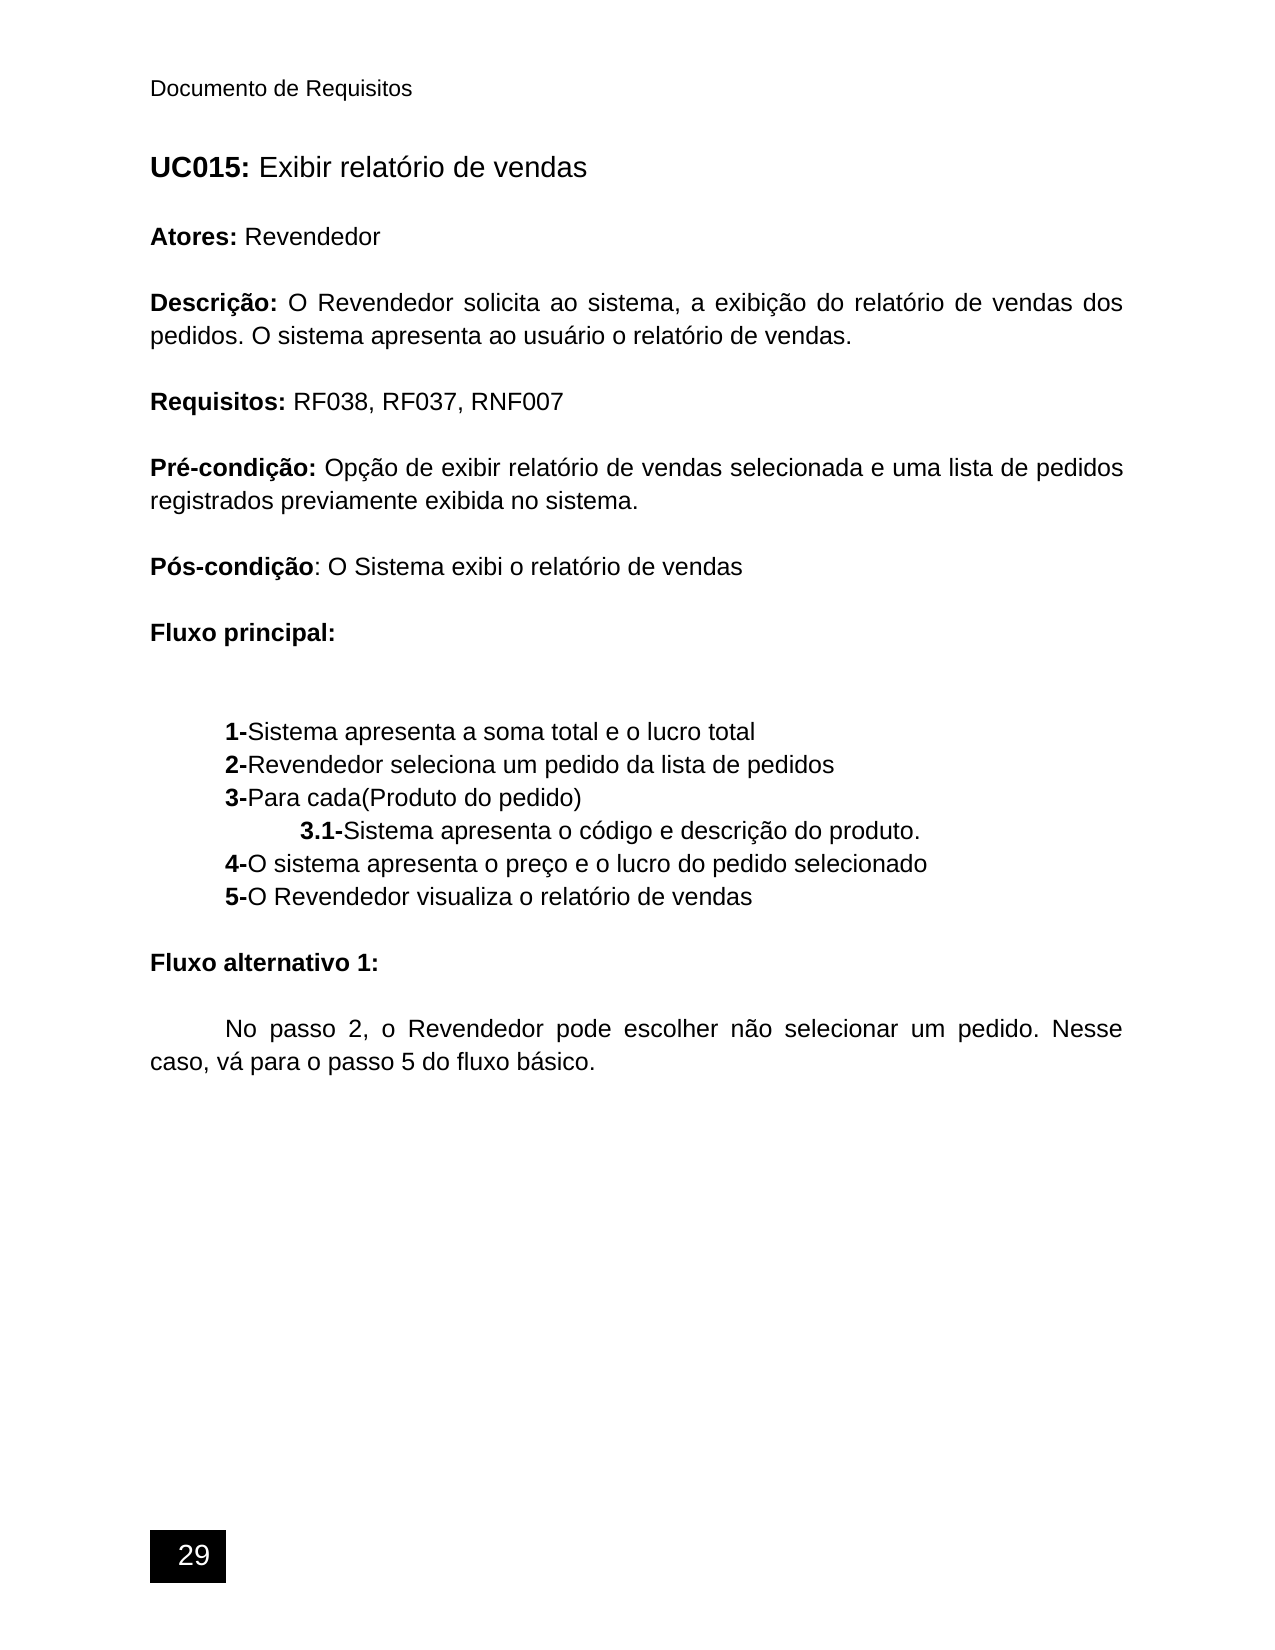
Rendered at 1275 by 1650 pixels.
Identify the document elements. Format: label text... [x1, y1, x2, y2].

text 2-Revendedor seleciona um pedido da lista de pedidos [150, 750, 1125, 779]
text No passo 2, o Revendedor pode escolher não selecionar um pedido. Nesse caso, vá para o passo 5 do fluxo básico. [150, 1014, 1125, 1076]
subtitle UC015: Exibir relatório de vendas [150, 150, 1125, 183]
text Atores: Revendedor [150, 222, 1125, 250]
text Pré-condição: Opção de exibir relatório de vendas selecionada e uma lista de pedidos registrados previamente exibida no sistema. [150, 453, 1125, 514]
text 5-O Revendedor visualiza o relatório de vendas [150, 882, 1125, 911]
text 3.1-Sistema apresenta o código e descrição do produto. [150, 816, 1125, 845]
text Fluxo alternativo 1: [150, 948, 1125, 977]
text 3-Para cada(Produto do pedido) [150, 783, 1125, 812]
text Descrição: O Revendedor solicita ao sistema, a exibição do relatório de vendas dos pedidos. O sistema apresenta ao usuário o relatório de vendas. [150, 288, 1125, 349]
text 1-Sistema apresenta a soma total e o lucro total [150, 717, 1125, 746]
text Pós-condição: O Sistema exibi o relatório de vendas [150, 552, 1125, 581]
text Fluxo principal: [150, 618, 1125, 647]
text 4-O sistema apresenta o preço e o lucro do pedido selecionado [150, 849, 1125, 878]
text Requisitos: RF038, RF037, RNF007 [150, 354, 1125, 415]
